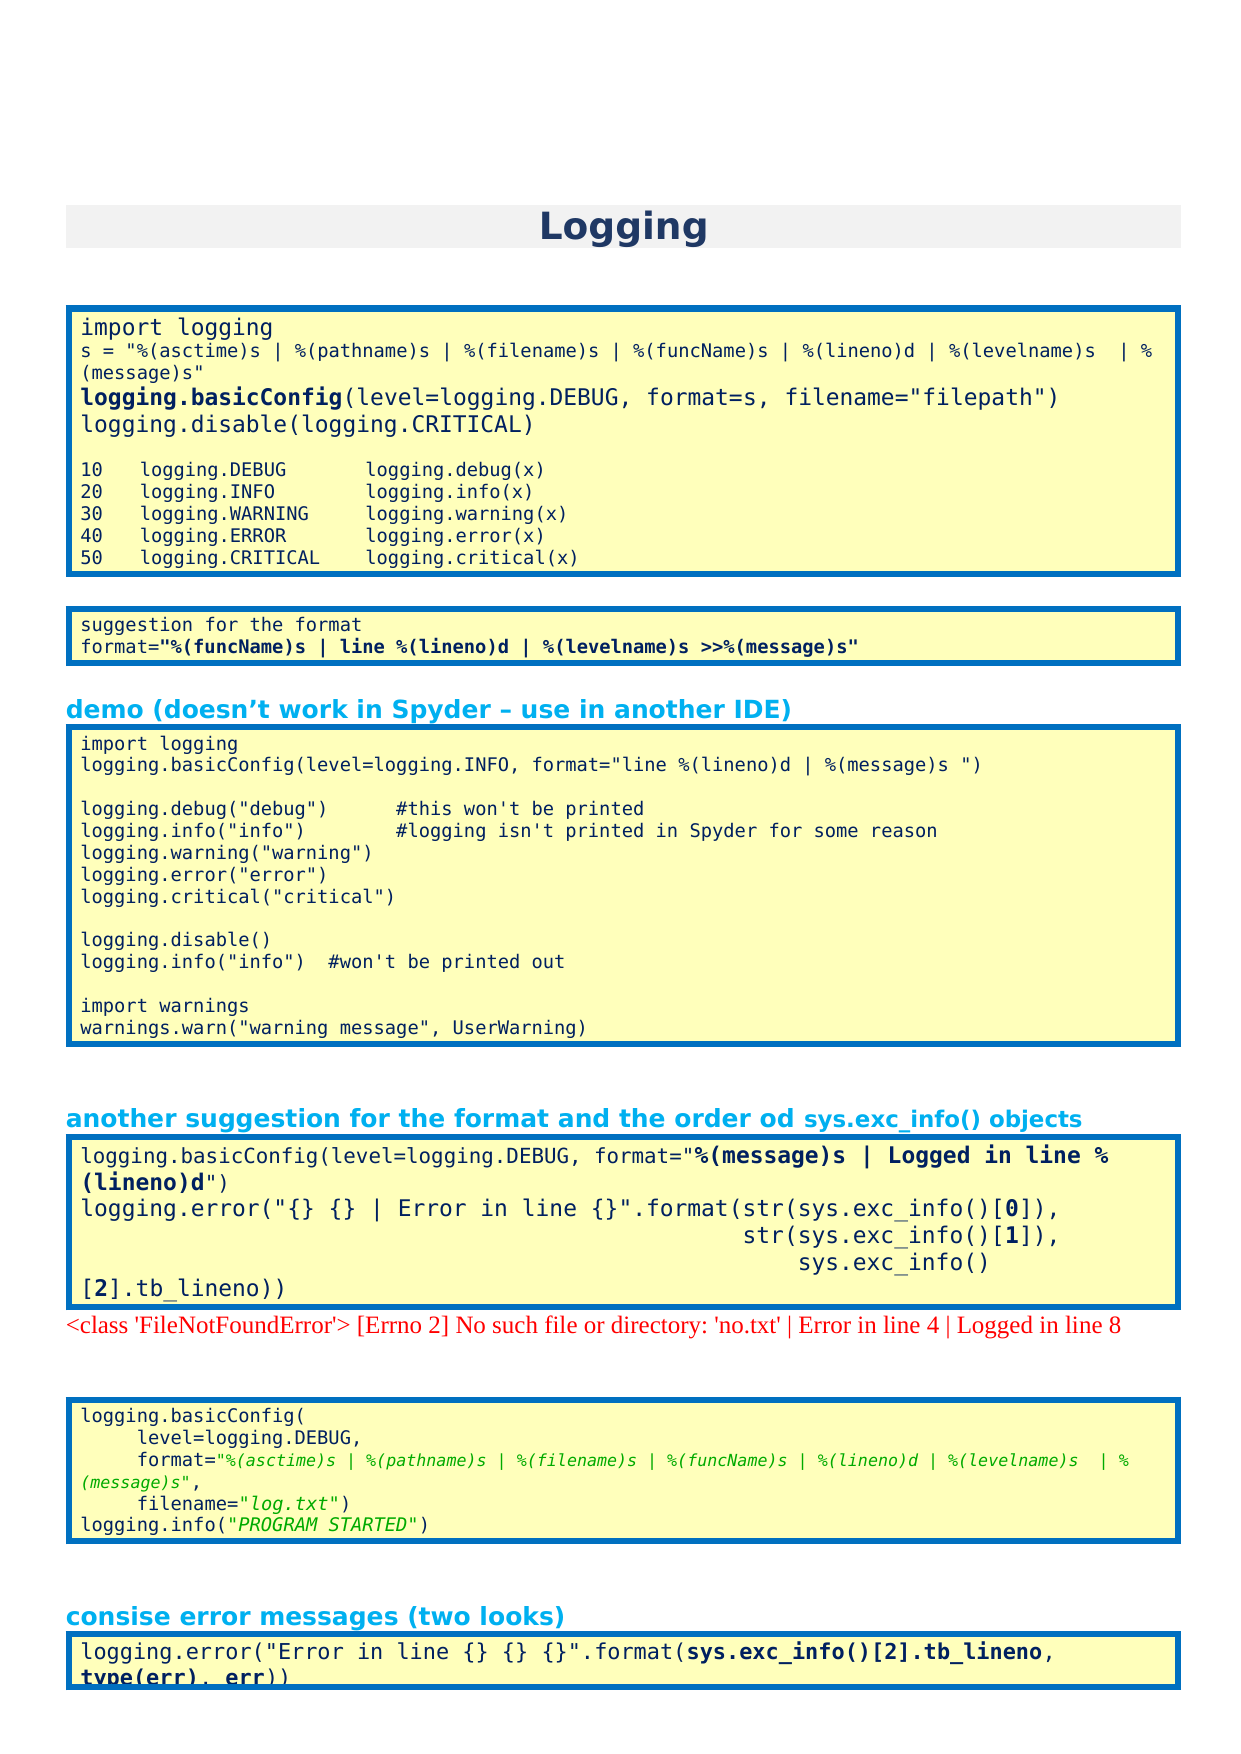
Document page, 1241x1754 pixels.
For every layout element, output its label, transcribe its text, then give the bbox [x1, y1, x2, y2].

text logging.basicConfig(level=logging.INFO, format="line %(lineno)d | %(message)s ") [72, 746, 1175, 768]
text logging.basicConfig( [72, 1403, 1175, 1418]
text logging.info("info") #logging isn't printed in Spyder for some reason [72, 812, 1175, 833]
text logging.disable() [72, 921, 1175, 943]
text logging.warning("warning") [72, 833, 1175, 855]
text logging.error("{} {} | Error in line {}".format(str(sys.exc_info()[0]), [72, 1187, 1175, 1214]
text import logging [72, 312, 1175, 332]
text sys.exc_info()[2].tb_lineno)) [72, 1240, 1175, 1304]
text logging.disable(logging.CRITICAL) [72, 402, 1175, 429]
text 50 logging.CRITICAL logging.critical(x) [72, 538, 1175, 571]
subtitle Logging [66, 205, 1181, 248]
text logging.info("PROGRAM STARTED") [72, 1506, 1175, 1538]
text 10 logging.DEBUG logging.debug(x) [72, 451, 1175, 473]
title demo (doesn’t work in Spyder – use in another IDE) [66, 695, 1181, 724]
text 40 logging.ERROR logging.error(x) [72, 517, 1175, 538]
text <class 'FileNotFoundError'> [Errno 2] No such file or directory: 'no.txt' | Error in line 4 | Logged in line 8 [66, 1310, 1181, 1339]
text 20 logging.INFO logging.info(x) [72, 473, 1175, 495]
text logging.info("info") #won't be printed out [72, 943, 1175, 965]
text level=logging.DEBUG, [72, 1418, 1175, 1440]
text filename="log.txt") [72, 1484, 1175, 1506]
text format="%(funcName)s | line %(lineno)d | %(levelname)s >>%(message)s" [72, 628, 1175, 660]
text logging.error("Error in line {} {} {}".format(sys.exc_info()[2].tb_lineno, type(err), err)) [72, 1637, 1175, 1684]
text warnings.warn("warning message", UserWarning) [72, 1008, 1175, 1041]
text format="%(asctime)s | %(pathname)s | %(filename)s | %(funcName)s | %(lineno)d | %(levelname)s | %(message)s", [72, 1440, 1175, 1484]
text import logging [72, 730, 1175, 746]
title another suggestion for the format and the order od sys.exc_info() objects [66, 1104, 1181, 1134]
text s = "%(asctime)s | %(pathname)s | %(filename)s | %(funcName)s | %(lineno)d | %(levelname)s | %(message)s" [72, 332, 1175, 376]
text logging.error("error") [72, 855, 1175, 877]
text import warnings [72, 987, 1175, 1008]
text logging.basicConfig(level=logging.DEBUG, format=s, filename="filepath") [72, 376, 1175, 402]
text suggestion for the format [72, 612, 1175, 628]
text logging.basicConfig(level=logging.DEBUG, format="%(message)s | Logged in line %(lineno)d") [72, 1140, 1175, 1187]
text logging.critical("critical") [72, 877, 1175, 899]
text str(sys.exc_info()[1]), [72, 1214, 1175, 1240]
text 30 logging.WARNING logging.warning(x) [72, 495, 1175, 517]
text logging.debug("debug") #this won't be printed [72, 790, 1175, 812]
title consise error messages (two looks) [66, 1602, 1181, 1631]
